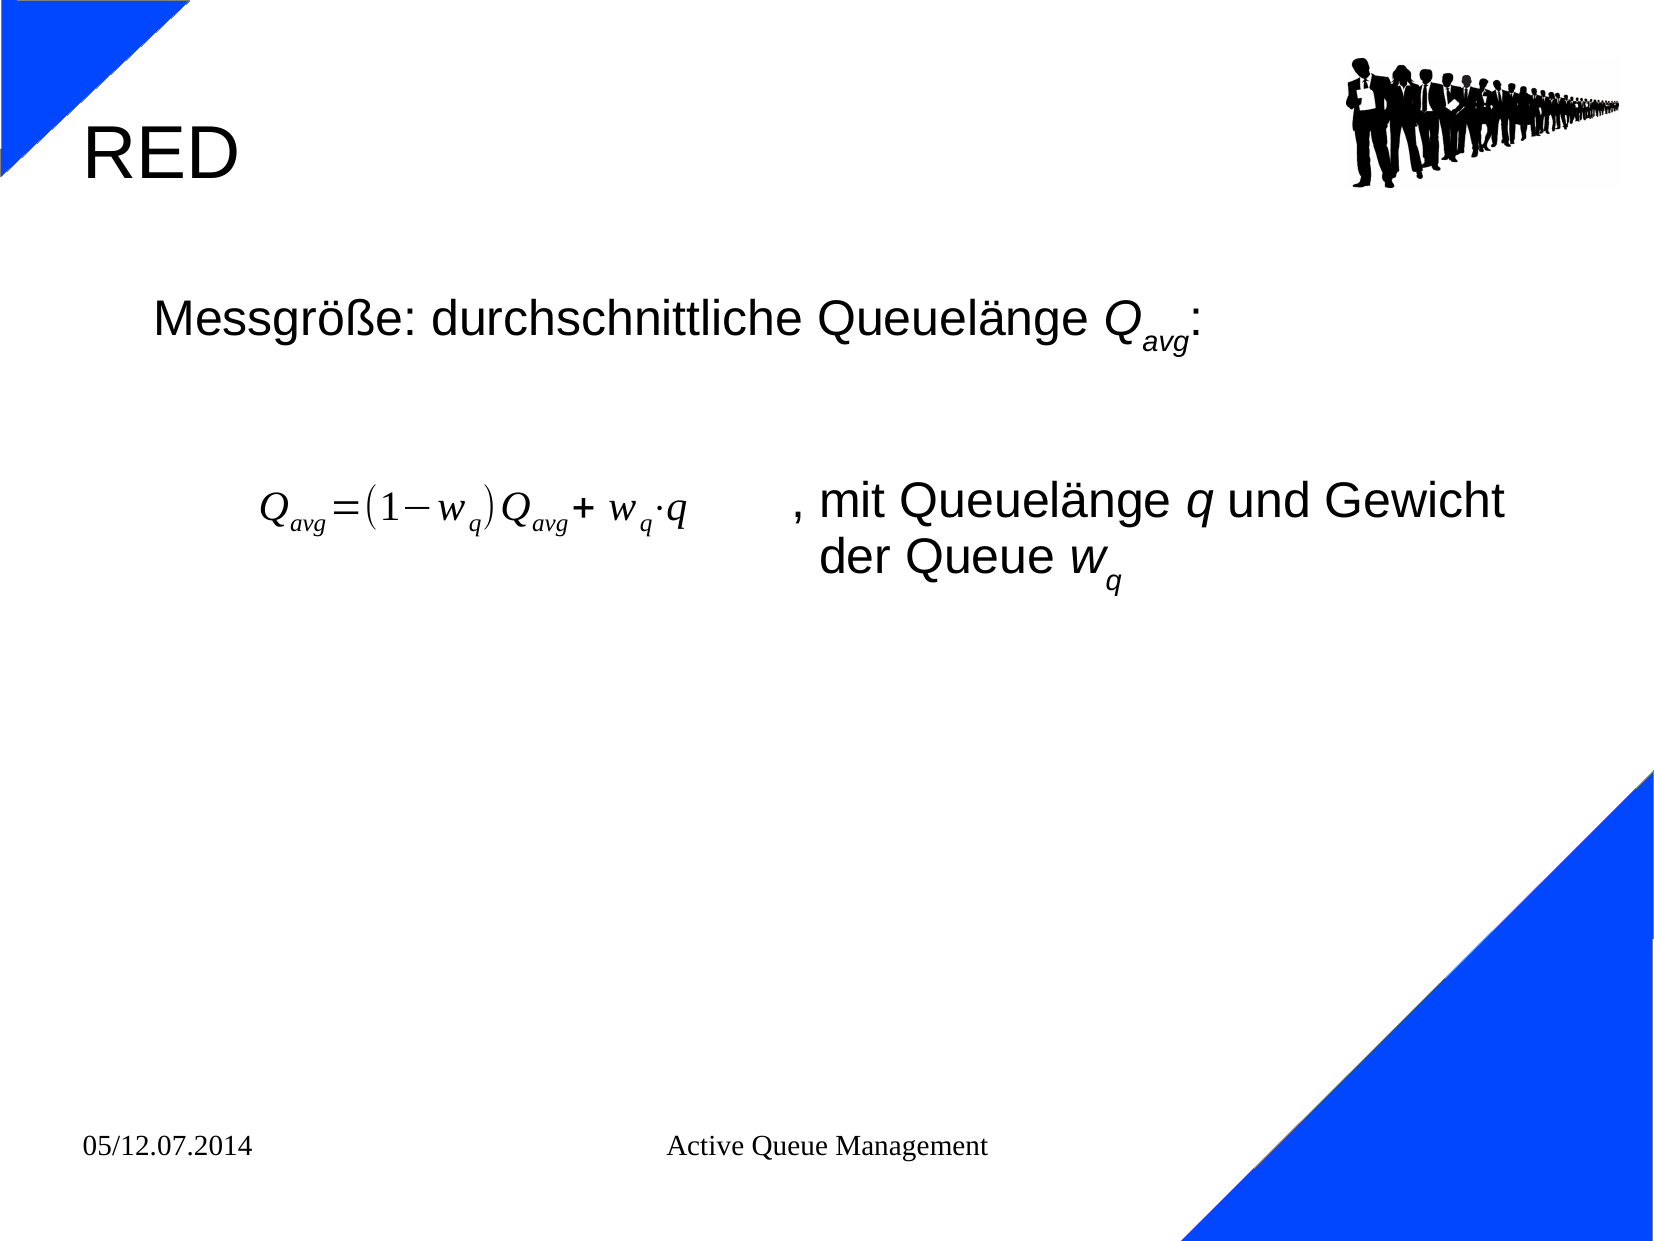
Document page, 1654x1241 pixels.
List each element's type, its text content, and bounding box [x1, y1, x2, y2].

picture [1346, 58, 1619, 188]
list Messgröße: durchschnittliche Queuelänge Qavg: , mit Queuelänge q und Gewicht der Queue wq [82, 290, 1571, 1109]
chart [248, 484, 699, 538]
text_box [1180, 770, 1654, 1241]
title RED [82, 49, 1571, 257]
text_box [0, 0, 190, 177]
